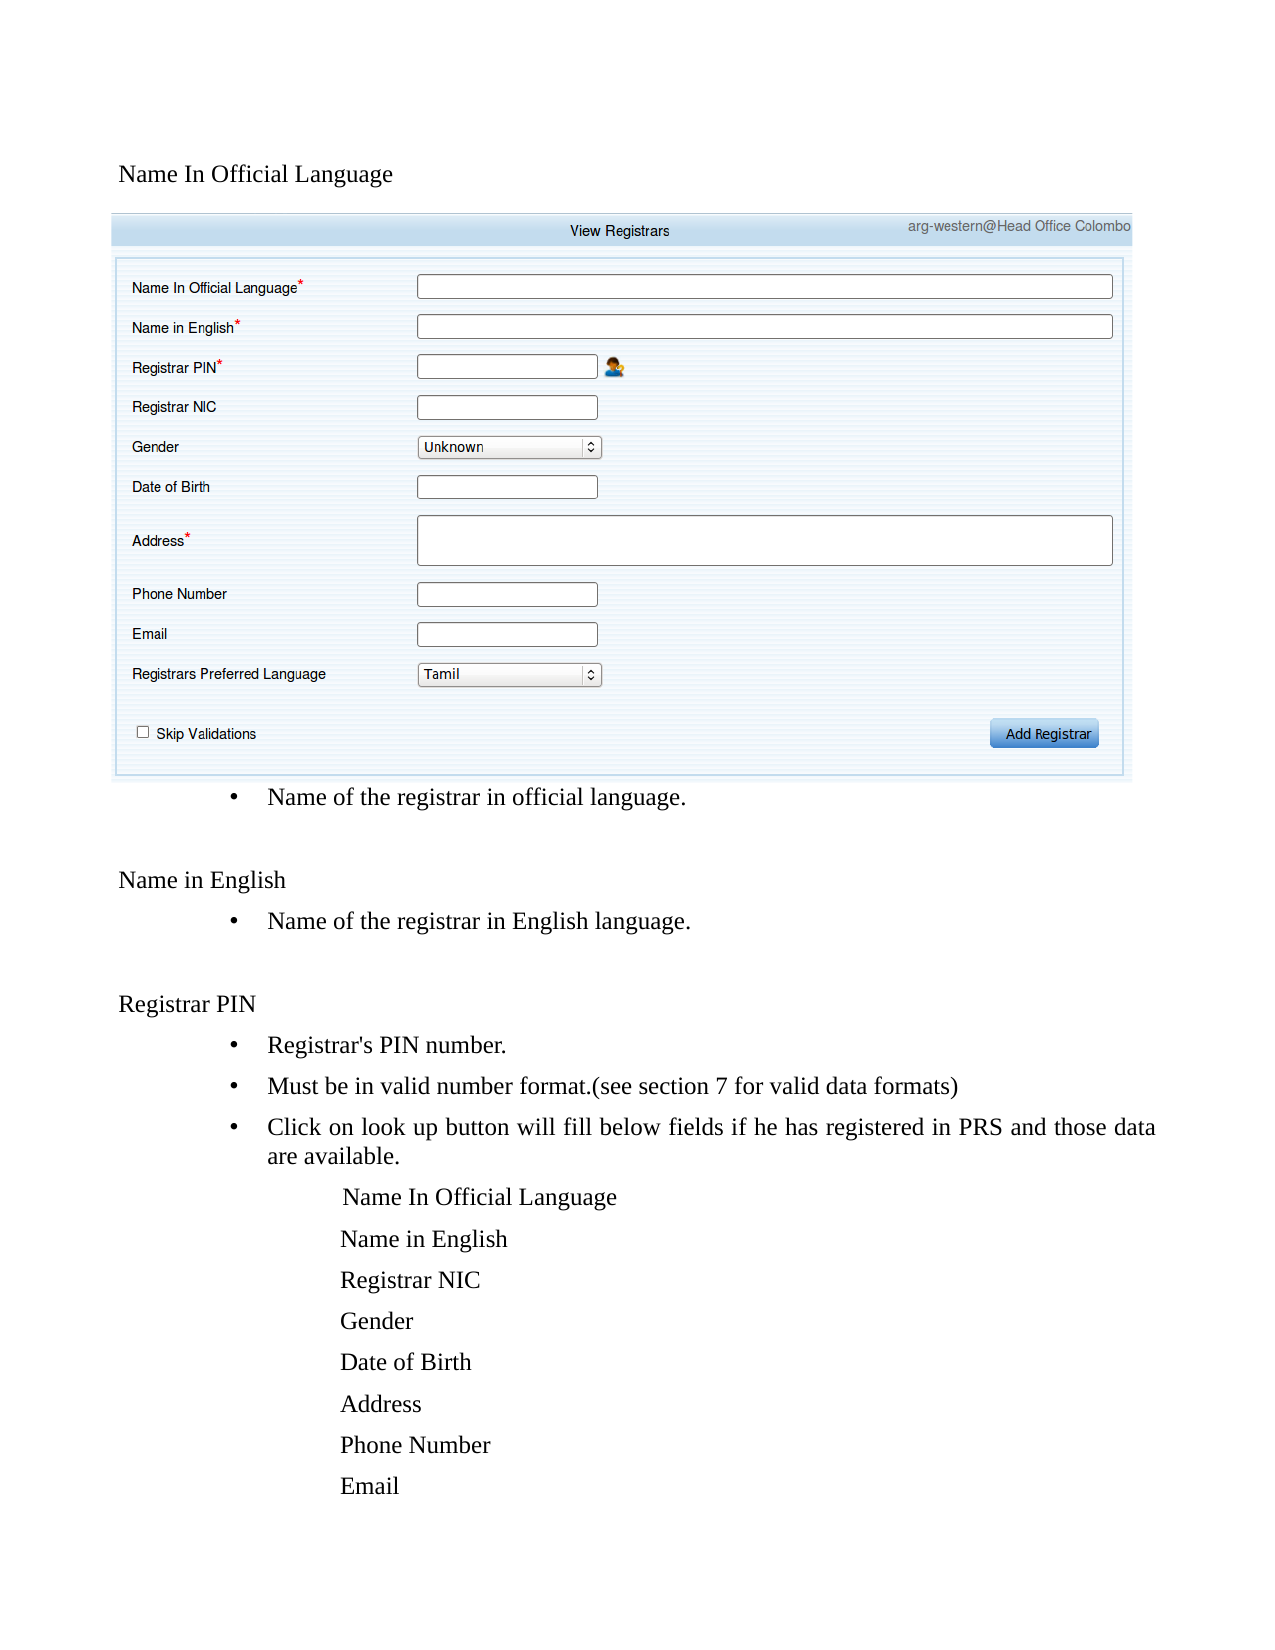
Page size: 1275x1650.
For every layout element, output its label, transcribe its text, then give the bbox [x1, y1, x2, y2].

text Registrar NIC [118, 1265, 1157, 1294]
text Registrar PIN [118, 989, 1157, 1017]
list Registrar's PIN number. [229, 1030, 1157, 1059]
text Gender [118, 1306, 1157, 1335]
picture [111, 213, 1133, 783]
list Name of the registrar in official language. [229, 201, 1157, 811]
text Name in English [118, 1224, 1157, 1252]
text Phone Number [118, 1430, 1157, 1459]
list Must be in valid number format.(see section 7 for valid data formats) [229, 1071, 1157, 1100]
text Name in English [118, 865, 1157, 894]
list Click on look up button will fill below fields if he has registered in PRS and those data are available. [229, 1112, 1157, 1170]
text Date of Birth [118, 1347, 1157, 1376]
text Name In Official Language [118, 159, 1157, 188]
list Name In Official Language [304, 1182, 1157, 1211]
text Email [118, 1471, 1157, 1500]
list Name of the registrar in English language. [229, 906, 1157, 935]
text Address [118, 1389, 1157, 1417]
